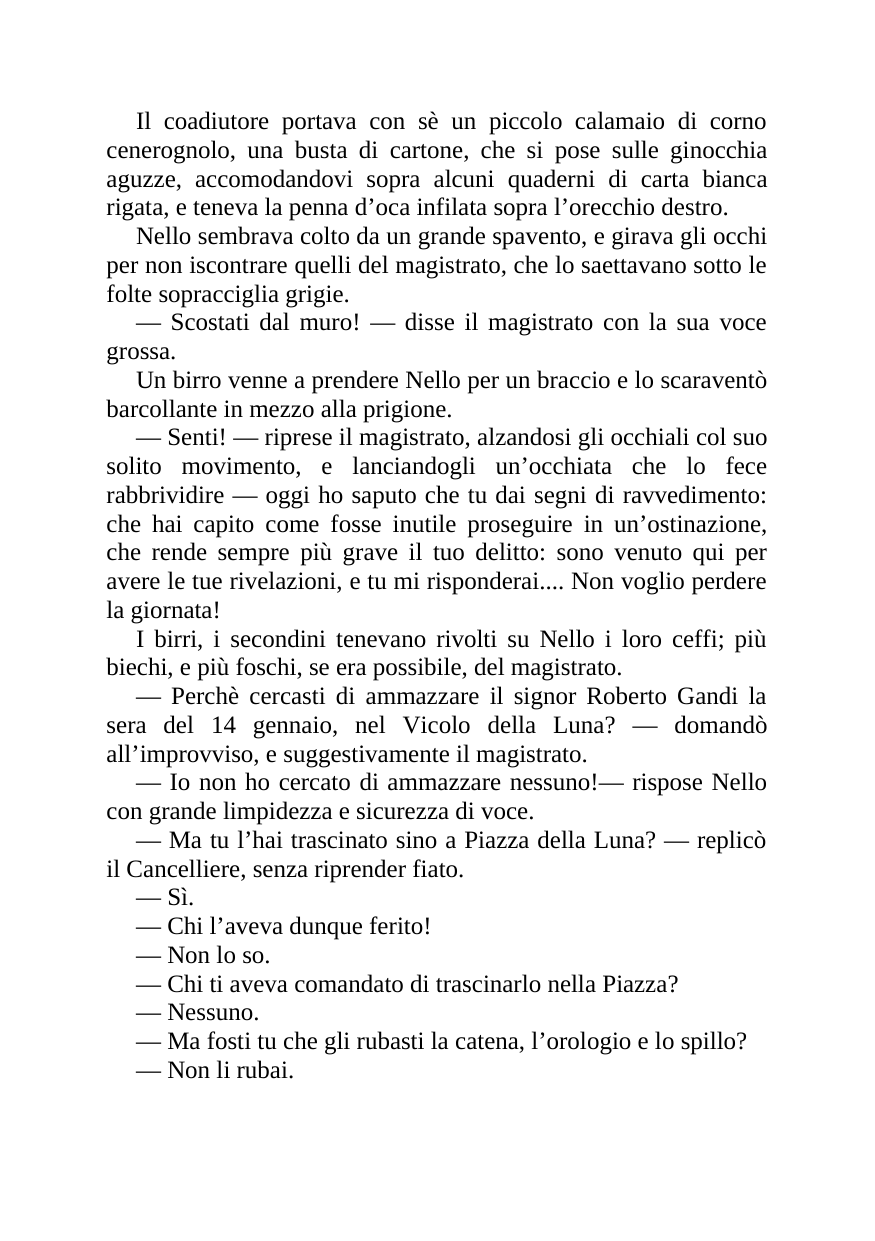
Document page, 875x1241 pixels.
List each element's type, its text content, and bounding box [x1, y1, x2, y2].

text — Chi l’aveva dunque ferito! [106, 911, 768, 940]
text — Chi ti aveva comandato di trascinarlo nella Piazza? [106, 969, 768, 997]
text — Ma fosti tu che gli rubasti la catena, l’orologio e lo spillo? [106, 1026, 768, 1055]
text — Non lo so. [106, 940, 768, 969]
text — Sì. [106, 882, 768, 911]
text I birri, i secondini tenevano rivolti su Nello i loro ceffi; più biechi, e più foschi, se era possibile, del magistrato. [106, 624, 768, 681]
text — Non li rubai. [106, 1055, 768, 1084]
text — Ma tu l’hai trascinato sino a Piazza della Luna? — replicò il Cancelliere, senza riprender fiato. [106, 825, 768, 882]
text — Perchè cercasti di ammazzare il signor Roberto Gandi la sera del 14 gennaio, nel Vicolo della Luna? — domandò all’improvviso, e suggestivamente il magistrato. [106, 681, 768, 767]
text — Senti! — riprese il magistrato, alzandosi gli occhiali col suo solito movimento, e lanciandogli un’occhiata che lo fece rabbrividire — oggi ho saputo che tu dai segni di ravvedimento: che hai capito come fosse inutile proseguire in un’ostinazione, che rende sempre più grave il tuo delitto: sono venuto qui per avere le tue rivelazioni, e tu mi risponderai.... Non voglio perdere la giornata! [106, 422, 768, 624]
text — Nessuno. [106, 997, 768, 1026]
text — Io non ho cercato di ammazzare nessuno!— rispose Nello con grande limpidezza e sicurezza di voce. [106, 767, 768, 825]
text Il coadiutore portava con sè un piccolo calamaio di corno cenerognolo, una busta di cartone, che si pose sulle ginocchia aguzze, accomodandovi sopra alcuni quaderni di carta bianca rigata, e teneva la penna d’oca infilata sopra l’orecchio destro. [106, 106, 768, 221]
text — Scostati dal muro! — disse il magistrato con la sua voce grossa. [106, 307, 768, 365]
text Nello sembrava colto da un grande spavento, e girava gli occhi per non iscontrare quelli del magistrato, che lo saettavano sotto le folte sopracciglia grigie. [106, 221, 768, 307]
text Un birro venne a prendere Nello per un braccio e lo scaraventò barcollante in mezzo alla prigione. [106, 365, 768, 422]
